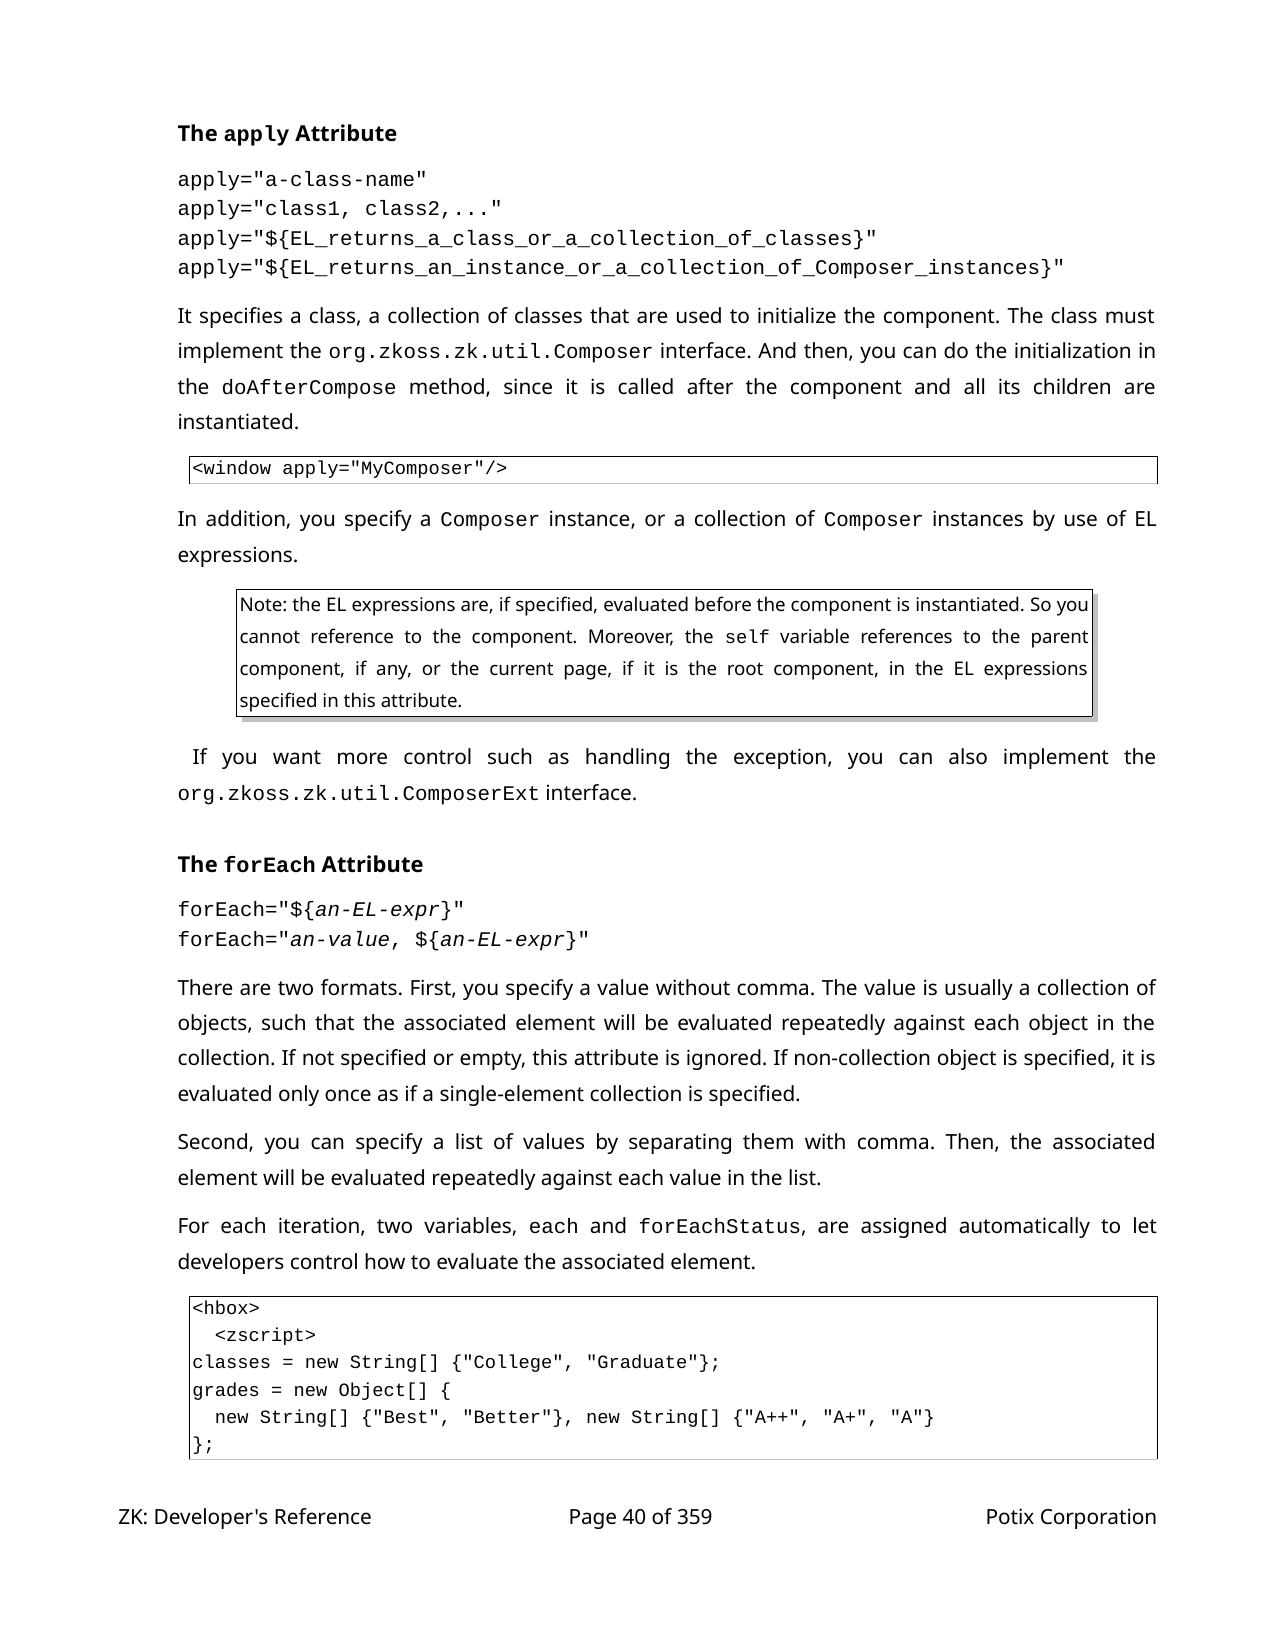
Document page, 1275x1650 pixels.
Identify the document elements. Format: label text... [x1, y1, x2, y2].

text In addition, you specify a Composer instance, or a collection of Composer instances by use of EL expressions. [177, 504, 1157, 568]
subtitle The forEach Attribute [177, 849, 1157, 879]
text apply="a-class-name" apply="class1, class2,..." apply="${EL_returns_a_class_or_a_collection_of_classes}" apply="${EL_returns_an_instance_or_a_collection_of_Composer_instances}" [177, 169, 1157, 281]
text }; [190, 1432, 1157, 1459]
text For each iteration, two variables, each and forEachStatus, are assigned automatically to let developers control how to evaluate the associated element. [177, 1212, 1157, 1275]
text <zscript> [190, 1323, 1157, 1347]
text <hbox> [190, 1297, 1157, 1320]
text forEach="${an-EL-expr}" forEach="an-value, ${an-EL-expr}" [177, 899, 1157, 952]
subtitle The apply Attribute [177, 118, 1157, 148]
text Second, you can specify a list of values by separating them with comma. Then, the associated element will be evaluated repeatedly against each value in the list. [177, 1127, 1157, 1191]
text There are two formats. First, you specify a value without comma. The value is usually a collection of objects, such that the associated element will be evaluated repeatedly against each object in the collection. If not specified or empty, this attribute is ignored. If non-collection object is specified, it is evaluated only once as if a single-element collection is specified. [177, 973, 1157, 1107]
text new String[] {"Best", "Better"}, new String[] {"A++", "A+", "A"} [190, 1405, 1157, 1429]
text <window apply="MyComposer"/> [190, 457, 1157, 483]
text classes = new String[] {"College", "Graduate"}; [190, 1350, 1157, 1374]
text It specifies a class, a collection of classes that are used to initialize the component. The class must implement the org.zkoss.zk.util.Composer interface. And then, you can do the initialization in the doAfterCompose method, since it is called after the component and all its children are instantiated. [177, 301, 1157, 436]
text If you want more control such as handling the exception, you can also implement the org.zkoss.zk.util.ComposerExt interface. [177, 742, 1157, 806]
text Note: the EL expressions are, if specified, evaluated before the component is instantiated. So you cannot reference to the component. Moreover, the self variable references to the parent component, if any, or the current page, if it is the root component, in the EL expressions specified in this attribute. [237, 590, 1092, 716]
text grades = new Object[] { [190, 1377, 1157, 1402]
